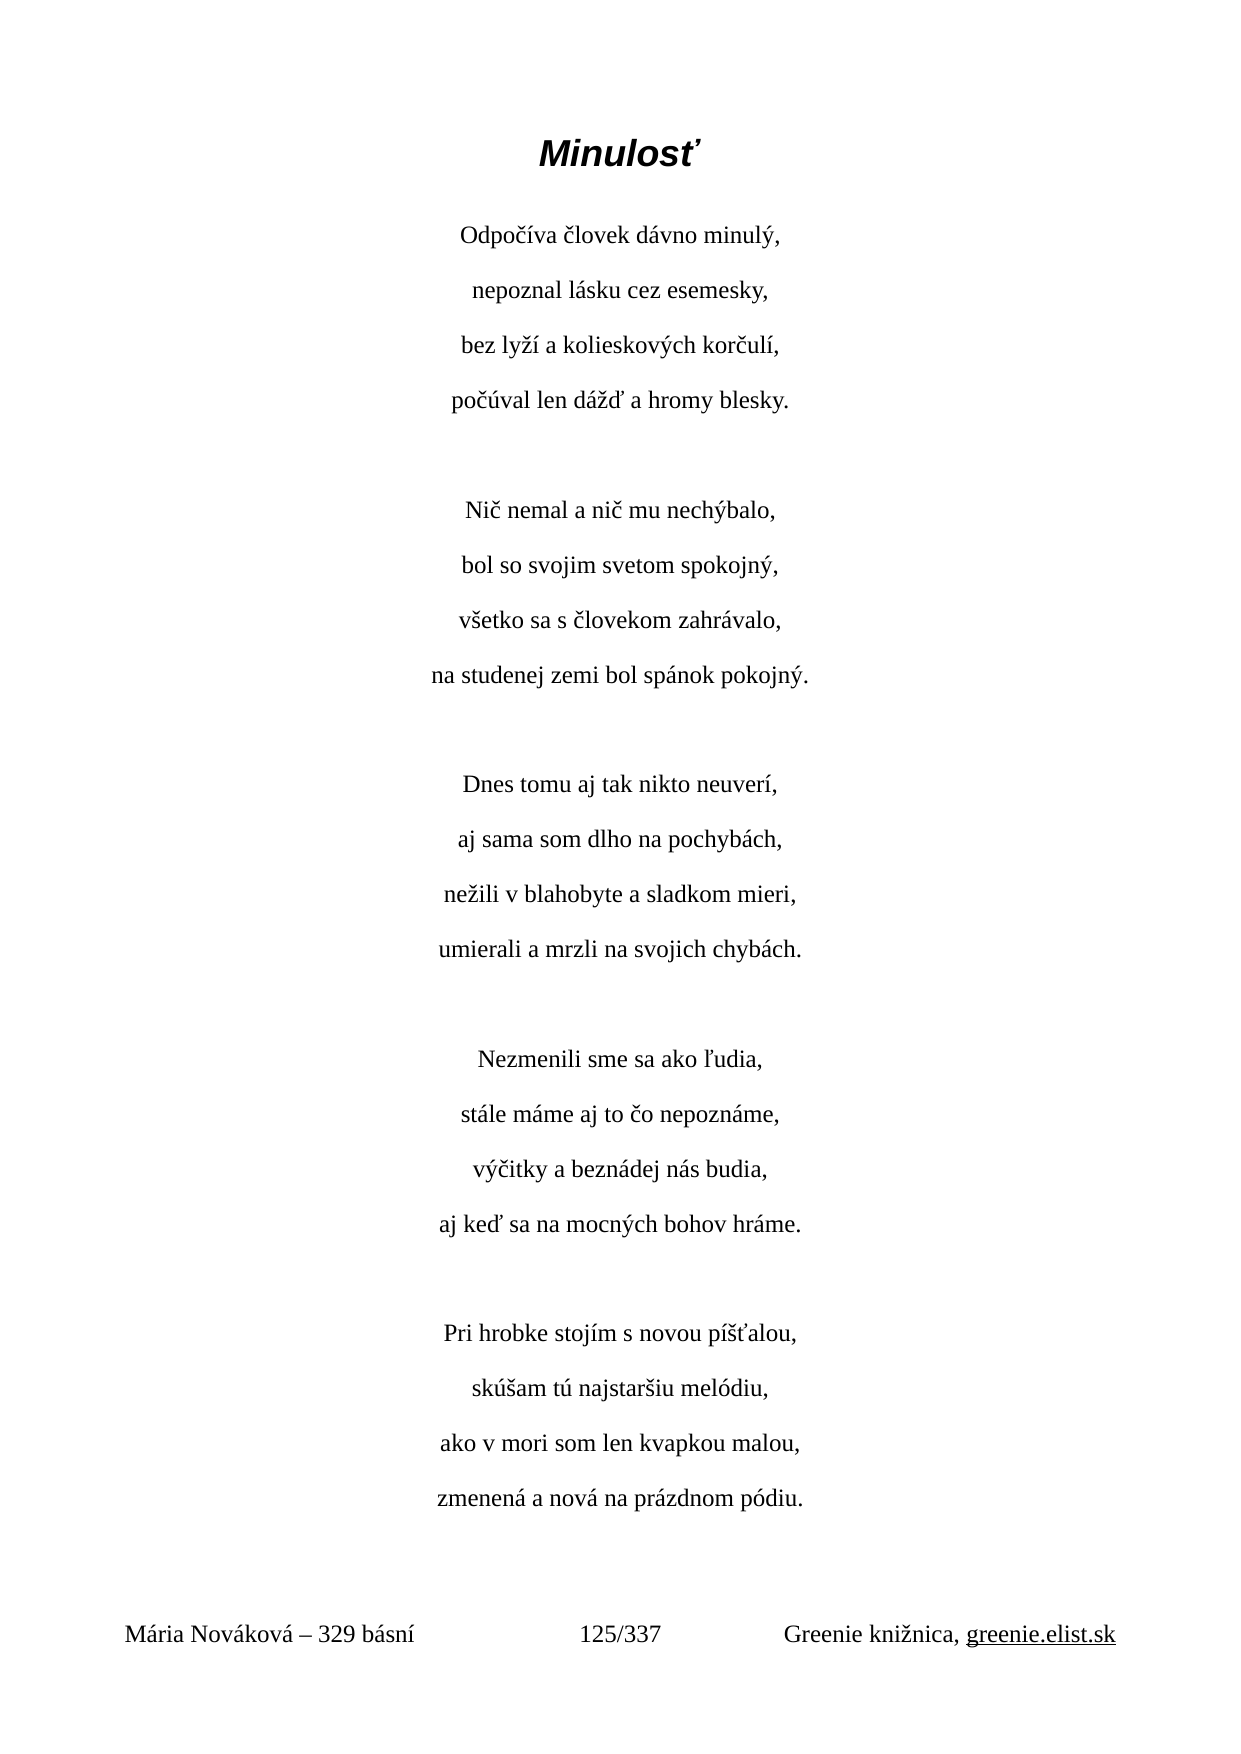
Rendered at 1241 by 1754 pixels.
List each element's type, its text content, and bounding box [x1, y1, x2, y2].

text na studenej zemi bol spánok pokojný. [106, 660, 1134, 688]
text Dnes tomu aj tak nikto neuverí, [106, 769, 1134, 798]
text ako v mori som len kvapkou malou, [106, 1428, 1134, 1457]
text nežili v blahobyte a sladkom mieri, [106, 879, 1134, 908]
text bez lyží a kolieskových korčulí, [106, 330, 1134, 359]
text počúval len dážď a hromy blesky. [106, 385, 1134, 414]
text všetko sa s človekom zahrávalo, [106, 605, 1134, 633]
text Nič nemal a nič mu nechýbalo, [106, 495, 1134, 524]
text zmenená a nová na prázdnom pódiu. [106, 1483, 1134, 1512]
text Odpočíva človek dávno minulý, [106, 221, 1134, 249]
text výčitky a beznádej nás budia, [106, 1154, 1134, 1182]
text Pri hrobke stojím s novou píšťalou, [106, 1318, 1134, 1347]
text bol so svojim svetom spokojný, [106, 550, 1134, 579]
text Nezmenili sme sa ako ľudia, [106, 1044, 1134, 1073]
text aj sama som dlho na pochybách, [106, 824, 1134, 853]
subtitle Minulosť [106, 131, 1134, 174]
text stále máme aj to čo nepoznáme, [106, 1099, 1134, 1128]
text skúšam tú najstaršiu melódiu, [106, 1373, 1134, 1402]
text nepoznal lásku cez esemesky, [106, 275, 1134, 304]
text aj keď sa na mocných bohov hráme. [106, 1209, 1134, 1237]
text umierali a mrzli na svojich chybách. [106, 934, 1134, 963]
